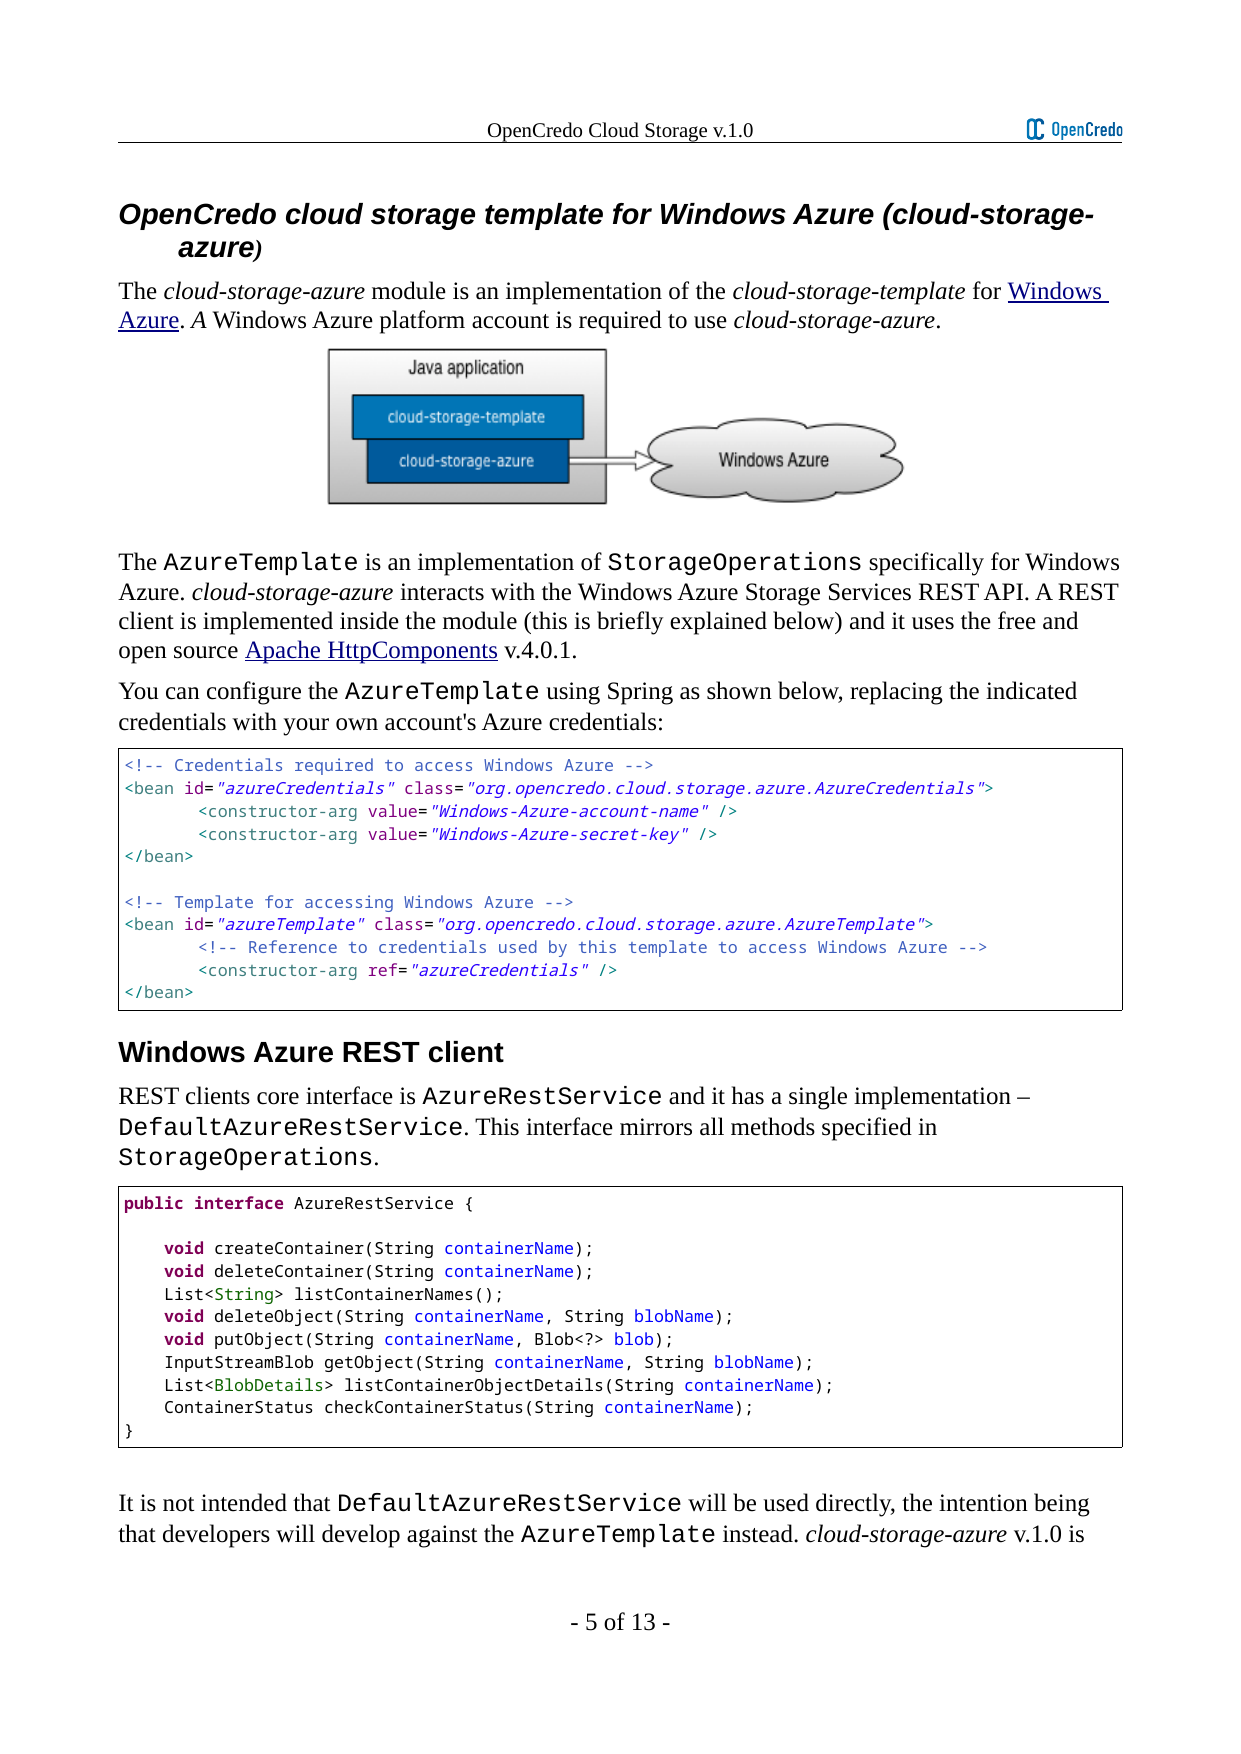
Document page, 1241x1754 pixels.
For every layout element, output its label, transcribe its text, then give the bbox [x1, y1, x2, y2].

text You can configure the AzureTemplate using Spring as shown below, replacing the indicated credentials with your own account's Azure credentials: [118, 676, 1122, 736]
text The cloud-storage-azure module is an implementation of the cloud-storage-template for Windows Azure. A Windows Azure platform account is required to use cloud-storage-azure. [118, 276, 1122, 334]
subtitle OpenCredo cloud storage template for Windows Azure (cloud-storage-azure) [118, 197, 1122, 264]
text The AzureTemplate is an implementation of StorageOperations specifically for Windows Azure. cloud-storage-azure interacts with the Windows Azure Storage Services REST API. A REST client is implemented inside the module (this is briefly explained below) and it uses the free and open source Apache HttpComponents v.4.0.1. [118, 547, 1122, 664]
table_header public interface AzureRestService { void createContainer(String containerName); void deleteContainer(String containerName); List<String> listContainerNames(); void deleteObject(String containerName, String blobName); void putObject(String containerName, Blob<?> blob); InputStreamBlob getObject(String containerName, String blobName); List<BlobDetails> listContainerObjectDetails(String containerName); ContainerStatus checkContainerStatus(String containerName); } [119, 1187, 1122, 1447]
picture [326, 346, 915, 506]
picture [1026, 118, 1123, 140]
table_header <!-- Credentials required to access Windows Azure --> <bean id="azureCredentials" class="org.opencredo.cloud.storage.azure.AzureCredentials"> <constructor-arg value="Windows-Azure-account-name" /> <constructor-arg value="Windows-Azure-secret-key" /> </bean> <!-- Template for accessing Windows Azure --> <bean id="azureTemplate" class="org.opencredo.cloud.storage.azure.AzureTemplate"> <!-- Reference to credentials used by this template to access Windows Azure --> <constructor-arg ref="azureCredentials" /> </bean> [119, 749, 1122, 1009]
text REST clients core interface is AzureRestService and it has a single implementation – DefaultAzureRestService. This interface mirrors all methods specified in StorageOperations. [118, 1081, 1122, 1173]
subtitle Windows Azure REST client [118, 1035, 1122, 1068]
text It is not intended that DefaultAzureRestService will be used directly, the intention being that developers will develop against the AzureTemplate instead. cloud-storage-azure v.1.0 is [118, 1488, 1122, 1550]
